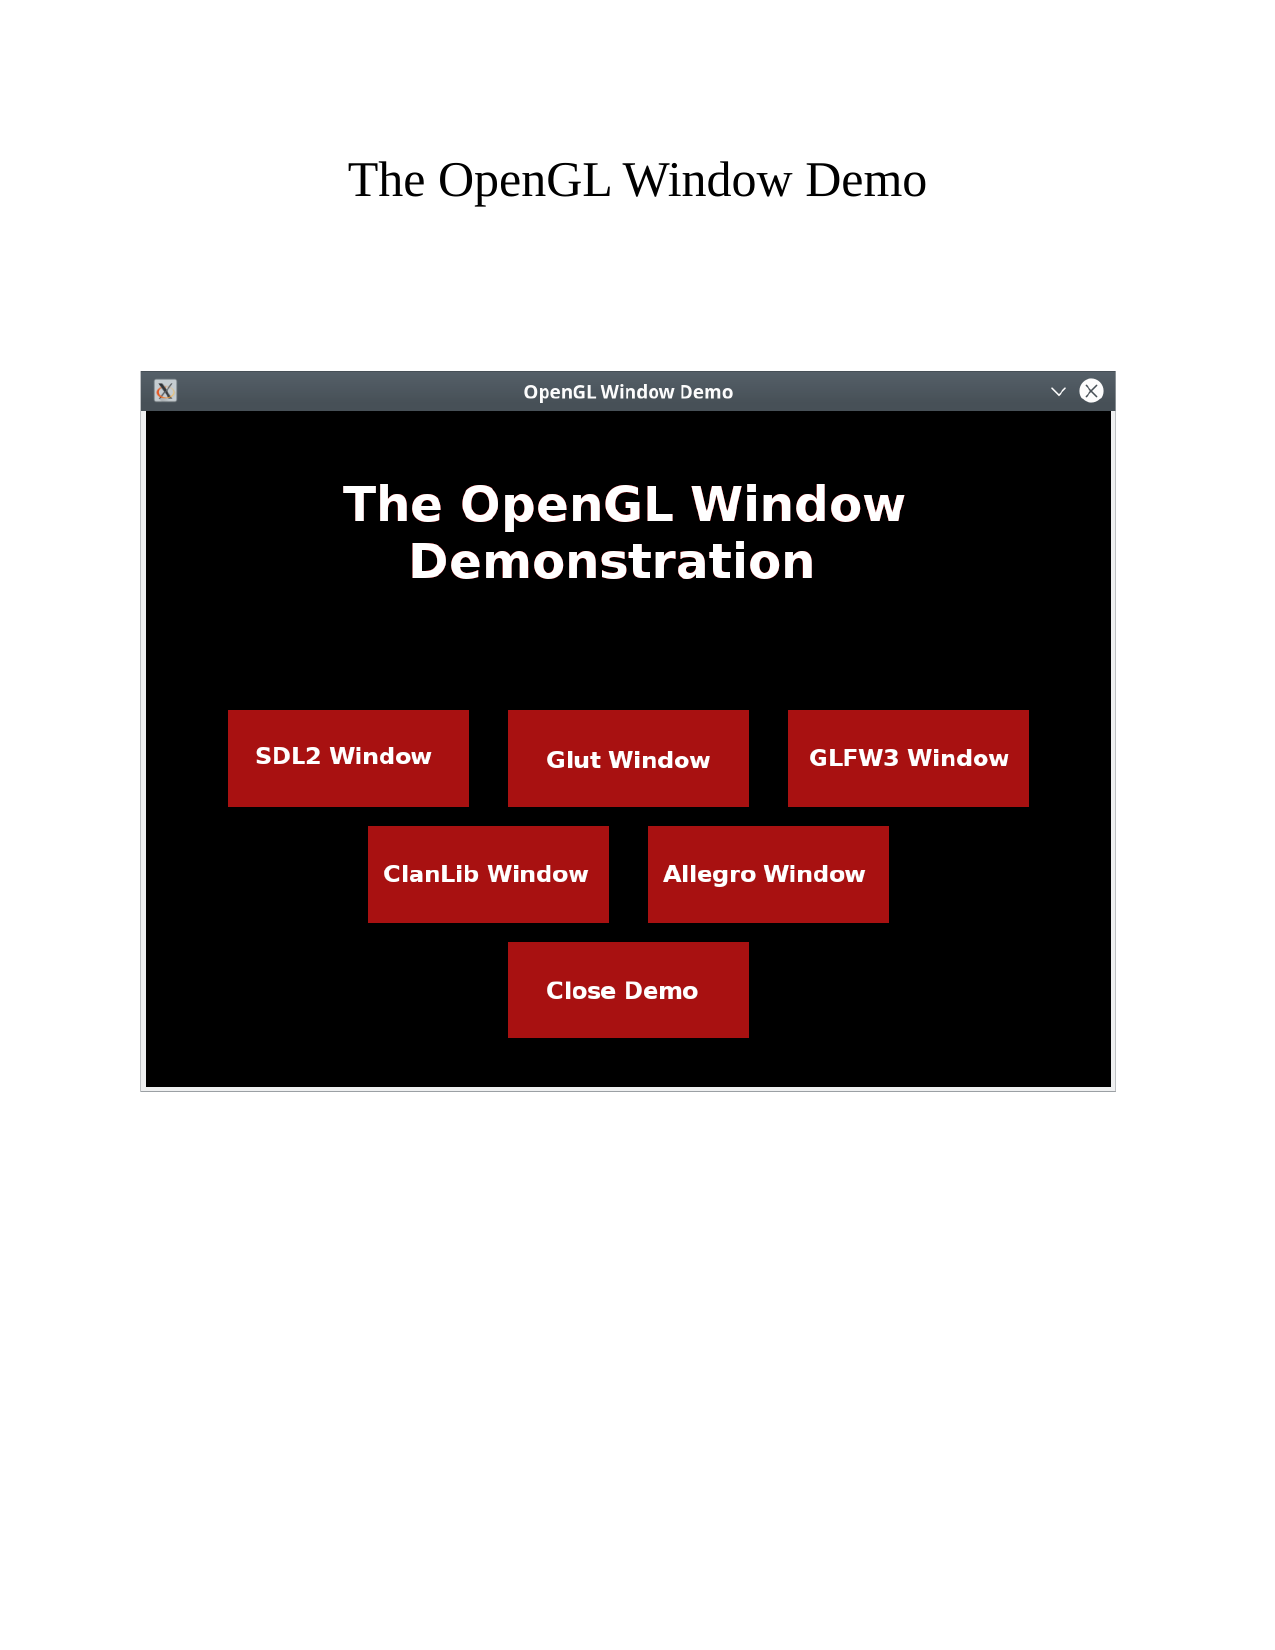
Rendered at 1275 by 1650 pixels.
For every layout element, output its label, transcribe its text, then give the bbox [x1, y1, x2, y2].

picture [140, 371, 1116, 1092]
text The OpenGL Window Demo [150, 150, 1125, 207]
